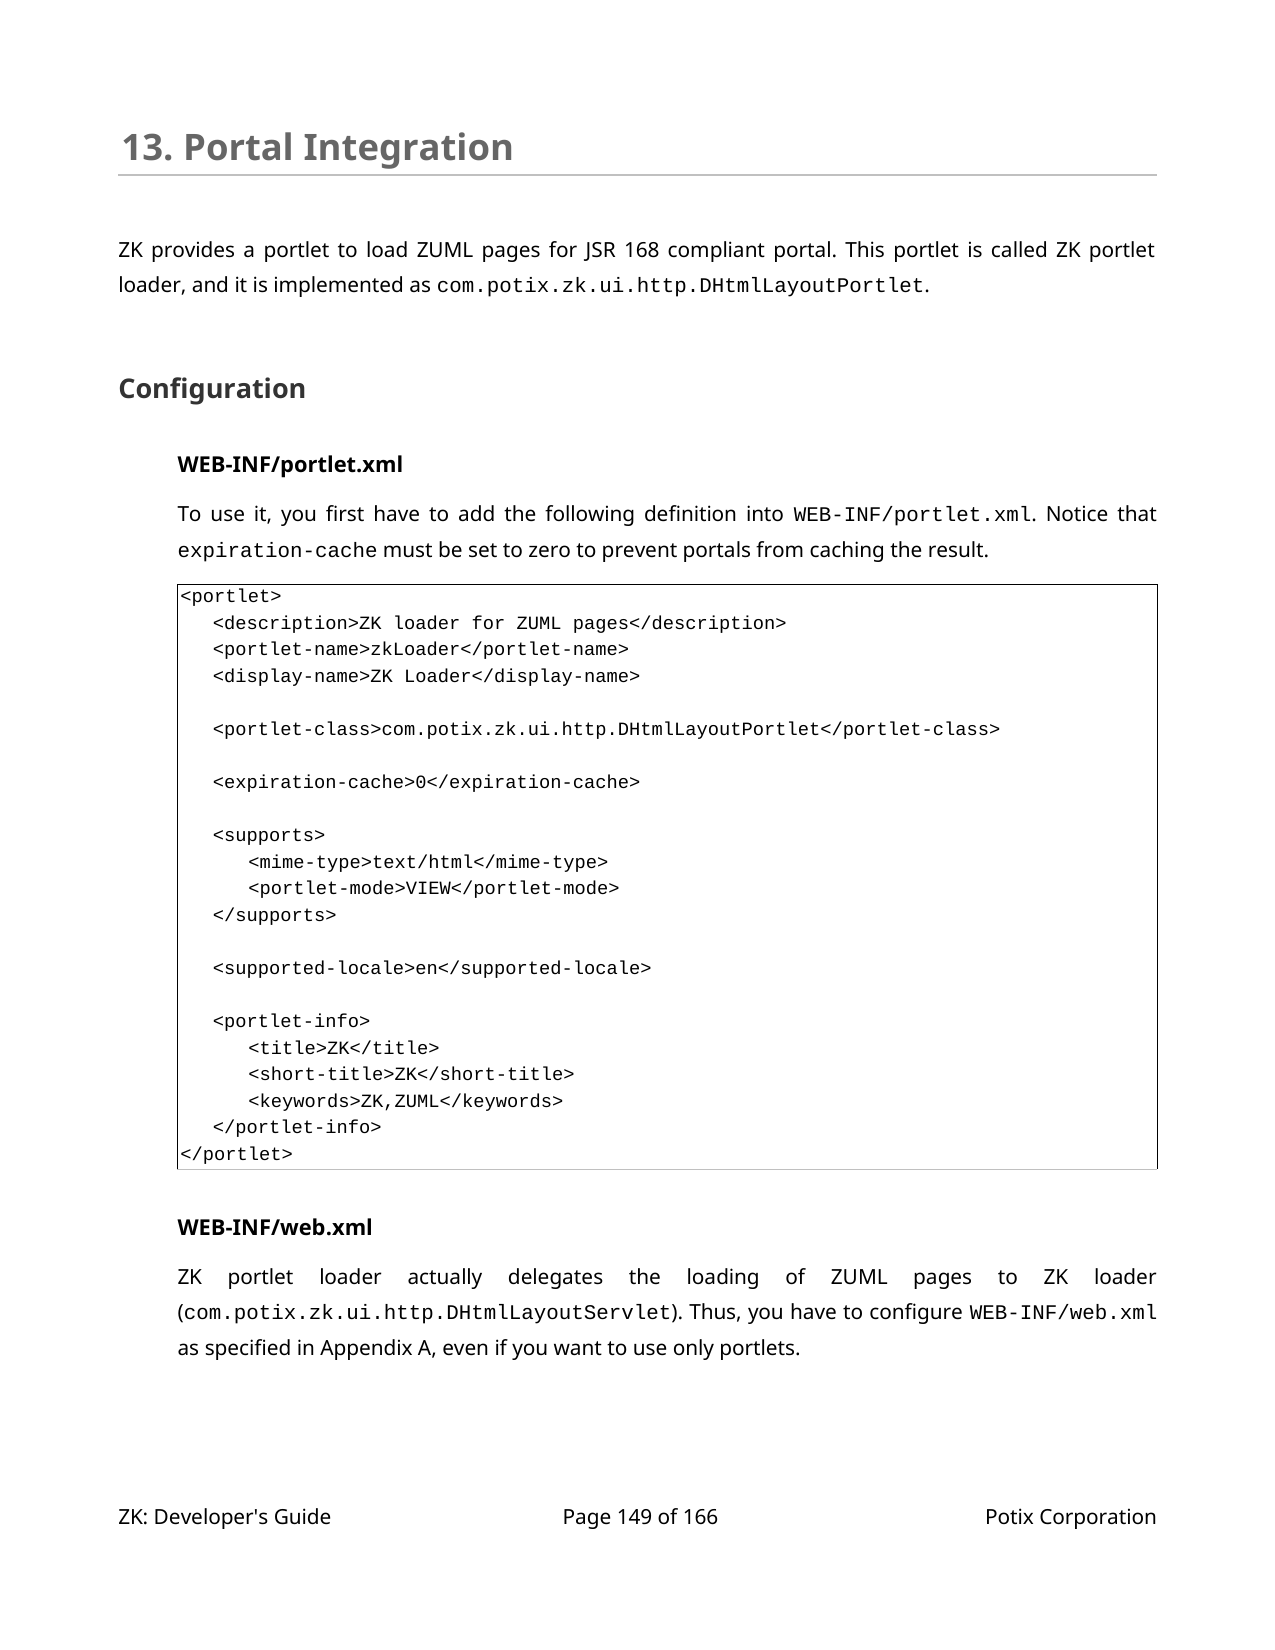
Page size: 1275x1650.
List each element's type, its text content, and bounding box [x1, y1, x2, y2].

subtitle 13. Portal Integration [118, 118, 1157, 174]
subtitle WEB-INF/portlet.xml [177, 449, 1157, 479]
subtitle WEB-INF/web.xml [177, 1212, 1157, 1242]
text <portlet> <description>ZK loader for ZUML pages</description> <portlet-name>zkLoader</portlet-name> <display-name>ZK Loader</display-name> <portlet-class>com.potix.zk.ui.http.DHtmlLayoutPortlet</portlet-class> <expiration-cache>0</expiration-cache> <supports> <mime-type>text/html</mime-type> <portlet-mode>VIEW</portlet-mode> </supports> <supported-locale>en</supported-locale> <portlet-info> <title>ZK</title> <short-title>ZK</short-title> <keywords>ZK,ZUML</keywords> </portlet-info> </portlet> [178, 585, 1157, 1169]
subtitle Configuration [118, 369, 1157, 406]
text ZK provides a portlet to load ZUML pages for JSR 168 compliant portal. This portlet is called ZK portlet loader, and it is implemented as com.potix.zk.ui.http.DHtmlLayoutPortlet. [118, 235, 1157, 299]
text ZK portlet loader actually delegates the loading of ZUML pages to ZK loader (com.potix.zk.ui.http.DHtmlLayoutServlet). Thus, you have to configure WEB-INF/web.xml as specified in Appendix A, even if you want to use only portlets. [177, 1262, 1157, 1361]
text To use it, you first have to add the following definition into WEB-INF/portlet.xml. Notice that expiration-cache must be set to zero to prevent portals from caching the result. [177, 499, 1157, 563]
